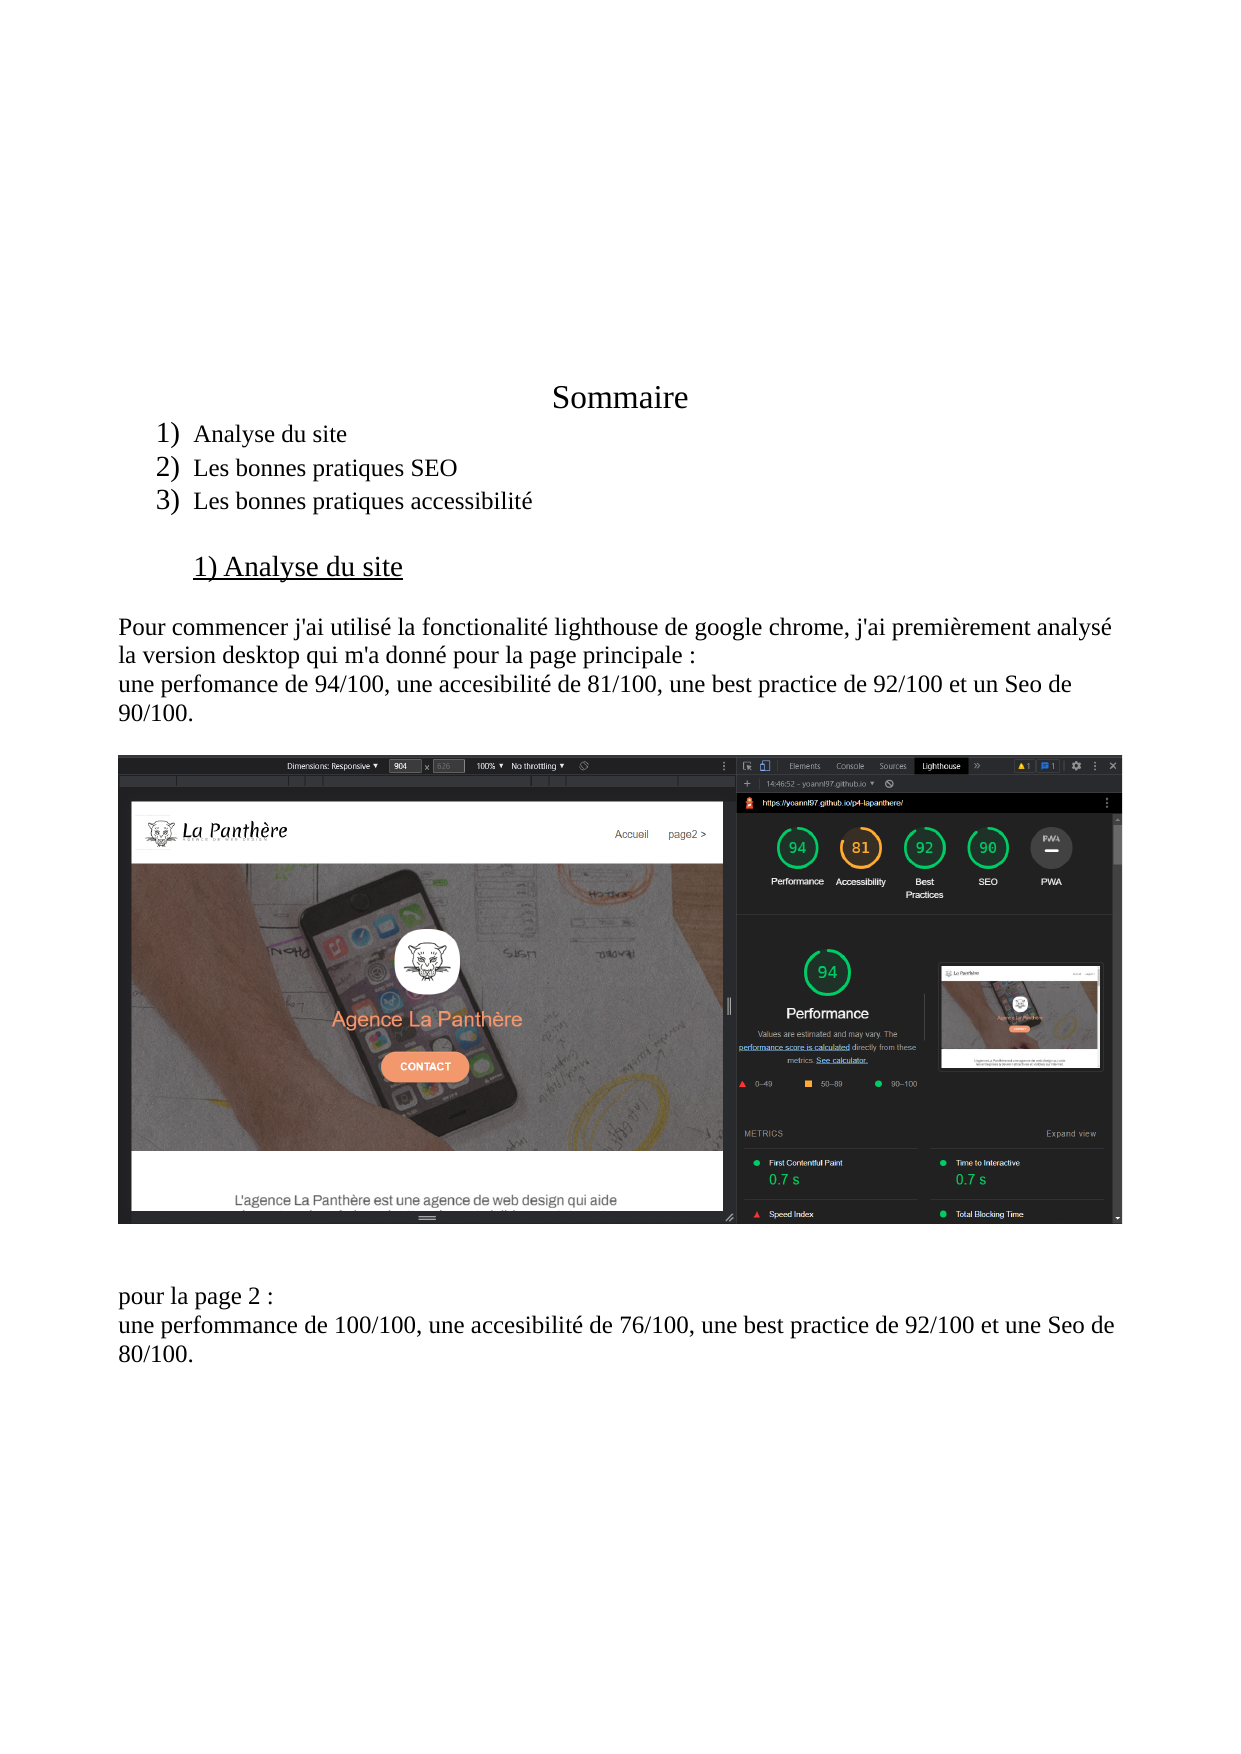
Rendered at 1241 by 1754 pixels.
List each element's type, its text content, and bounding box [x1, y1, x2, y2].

list Les bonnes pratiques accessibilité [156, 482, 1122, 516]
list 1) Analyse du site [156, 549, 1122, 583]
text pour la page 2 : [118, 1281, 1122, 1310]
list Analyse du site [156, 415, 1122, 449]
text Sommaire [118, 377, 1122, 415]
text Pour commencer j'ai utilisé la fonctionalité lighthouse de google chrome, j'ai premièrement analysé la version desktop qui m'a donné pour la page principale : [118, 612, 1122, 669]
list Les bonnes pratiques SEO [156, 449, 1122, 482]
text une perfomance de 94/100, une accesibilité de 81/100, une best practice de 92/100 et un Seo de 90/100. [118, 669, 1122, 727]
text une perfommance de 100/100, une accesibilité de 76/100, une best practice de 92/100 et une Seo de 80/100. [118, 1310, 1122, 1368]
picture [118, 755, 1123, 1224]
